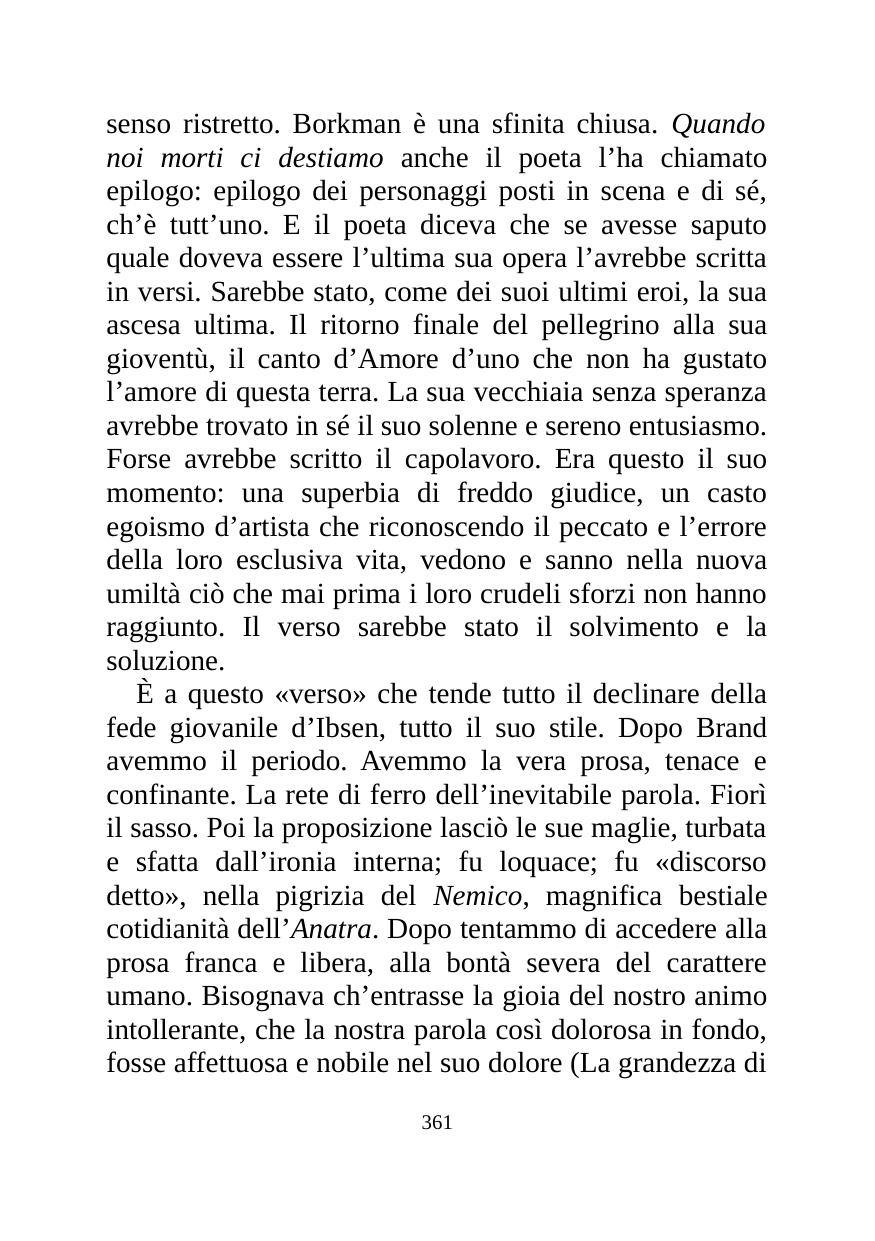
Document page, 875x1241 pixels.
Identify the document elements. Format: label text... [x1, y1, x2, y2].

text È a questo «verso» che tende tutto il declinare della fede giovanile d’Ibsen, tutto il suo stile. Dopo Brand avemmo il periodo. Avemmo la vera prosa, tenace e confinante. La rete di ferro dell’inevitabile parola. Fiorì il sasso. Poi la proposizione lasciò le sue maglie, turbata e sfatta dall’ironia interna; fu loquace; fu «discorso detto», nella pigrizia del Nemico, magnifica bestiale cotidianità dell’Anatra. Dopo tentammo di accedere alla prosa franca e libera, alla bontà severa del carattere umano. Bisognava ch’entrasse la gioia del nostro animo intollerante, che la nostra parola così dolorosa in fondo, fosse affettuosa e nobile nel suo dolore (La grandezza di [106, 676, 768, 1079]
text senso ristretto. Borkman è una sfinita chiusa. Quando noi morti ci destiamo anche il poeta l’ha chiamato epilogo: epilogo dei personaggi posti in scena e di sé, ch’è tutt’uno. E il poeta diceva che se avesse saputo quale doveva essere l’ultima sua opera l’avrebbe scritta in versi. Sarebbe stato, come dei suoi ultimi eroi, la sua ascesa ultima. Il ritorno finale del pellegrino alla sua gioventù, il canto d’Amore d’uno che non ha gustato l’amore di questa terra. La sua vecchiaia senza speranza avrebbe trovato in sé il suo solenne e sereno entusiasmo. Forse avrebbe scritto il capolavoro. Era questo il suo momento: una superbia di freddo giudice, un casto egoismo d’artista che riconoscendo il peccato e l’errore della loro esclusiva vita, vedono e sanno nella nuova umiltà ciò che mai prima i loro crudeli sforzi non hanno raggiunto. Il verso sarebbe stato il solvimento e la soluzione. [106, 106, 768, 676]
